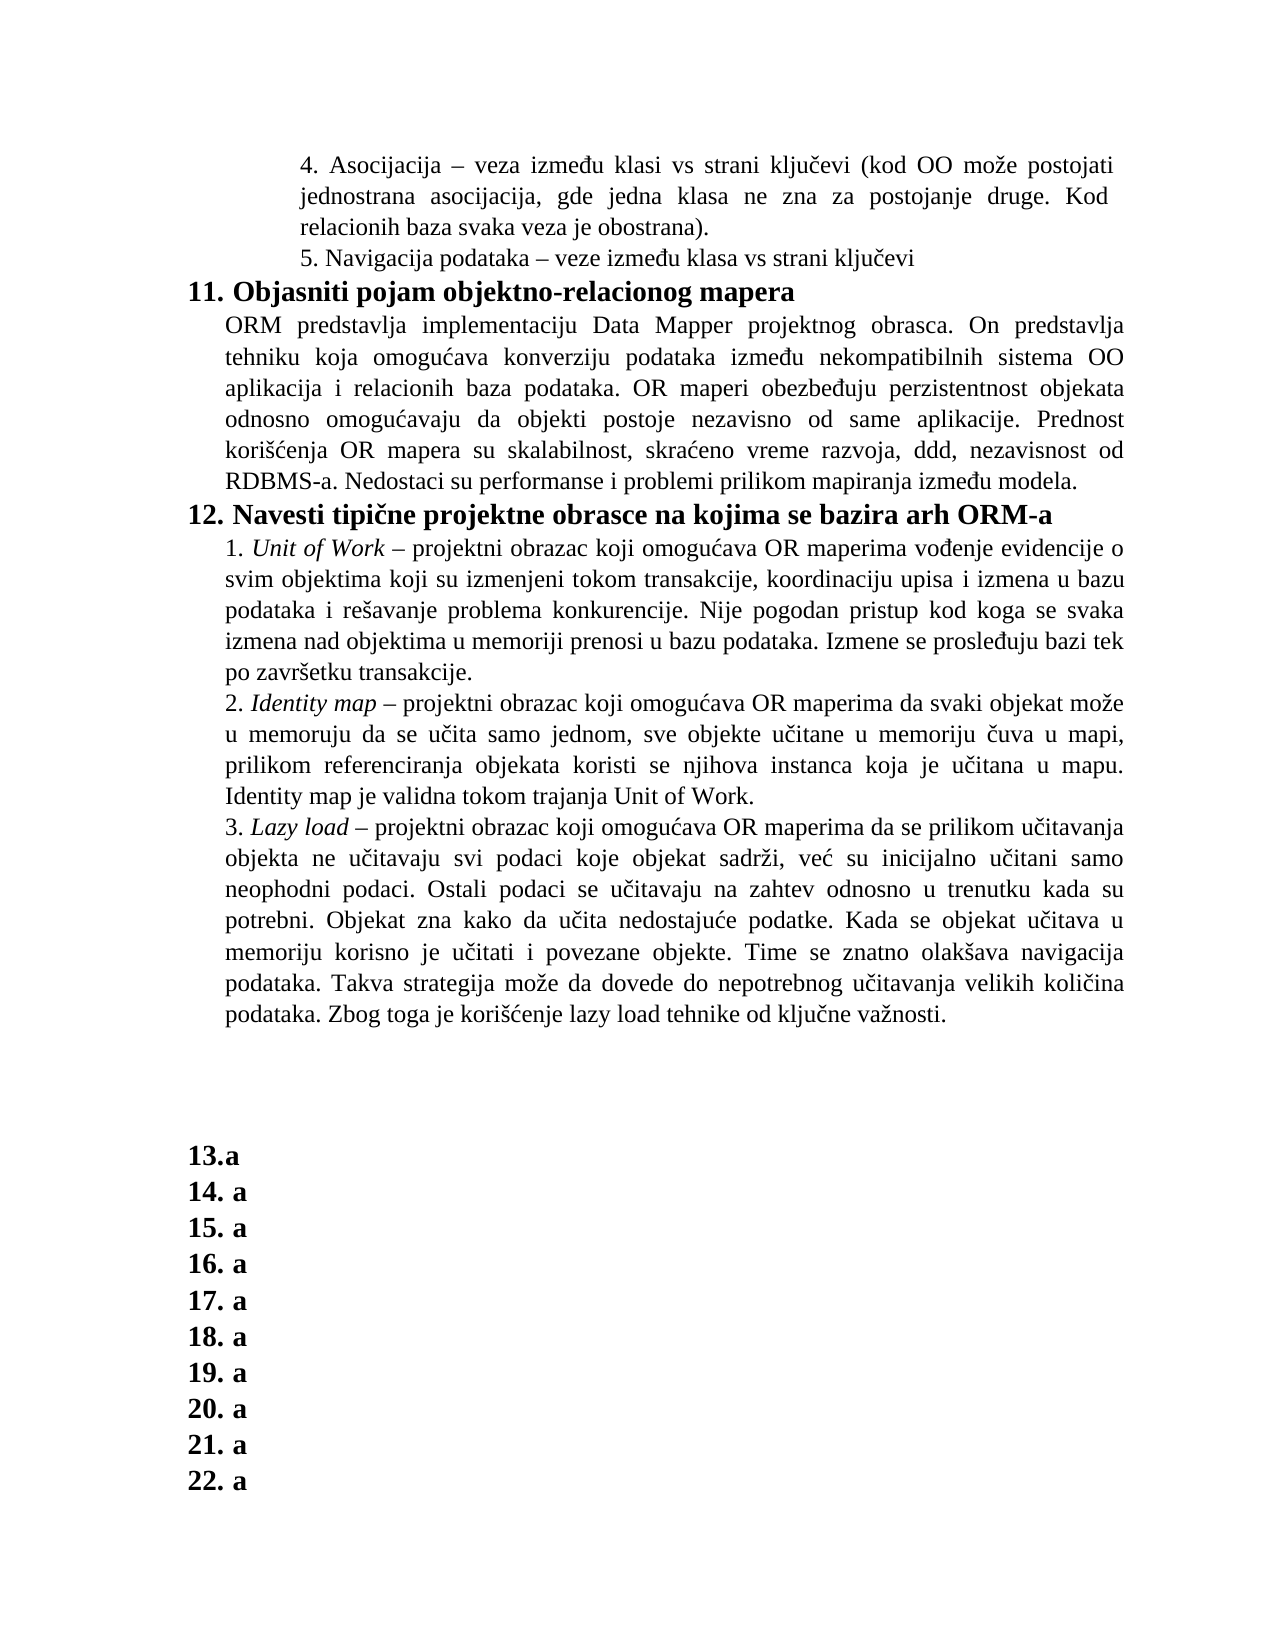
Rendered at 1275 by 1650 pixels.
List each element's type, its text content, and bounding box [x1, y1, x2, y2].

list 1. Unit of Work – projektni obrazac koji omogućava OR maperima vođenje evidencije o svim objektima koji su izmenjeni tokom transakcije, koordinaciju upisa i izmena u bazu podataka i rešavanje problema konkurencije. Nije pogodan pristup kod koga se svaka izmena nad objektima u memoriji prenosi u bazu podataka. Izmene se prosleđuju bazi tek po završetku transakcije. [225, 533, 1125, 686]
list 2. Identity map – projektni obrazac koji omogućava OR maperima da svaki objekat može u memoruju da se učita samo jednom, sve objekte učitane u memoriju čuva u mapi, prilikom referenciranja objekata koristi se njihova instanca koja je učitana u mapu. Identity map je validna tokom trajanja Unit of Work. [225, 688, 1125, 810]
list a [187, 1138, 1125, 1172]
list ORM predstavlja implementaciju Data Mapper projektnog obrasca. On predstavlja tehniku koja omogućava konverziju podataka između nekompatibilnih sistema OO aplikacija i relacionih baza podataka. OR maperi obezbeđuju perzistentnost objekata odnosno omogućavaju da objekti postoje nezavisno od same aplikacije. Prednost korišćenja OR mapera su skalabilnost, skraćeno vreme razvoja, ddd, nezavisnost od RDBMS-a. Nedostaci su performanse i problemi prilikom mapiranja između modela. [225, 311, 1125, 494]
list 3. Lazy load – projektni obrazac koji omogućava OR maperima da se prilikom učitavanja objekta ne učitavaju svi podaci koje objekat sadrži, već su inicijalno učitani samo neophodni podaci. Ostali podaci se učitavaju na zahtev odnosno u trenutku kada su potrebni. Objekat zna kako da učita nedostajuće podatke. Kada se objekat učitava u memoriju korisno je učitati i povezane objekte. Time se znatno olakšava navigacija podataka. Takva strategija može da dovede do nepotrebnog učitavanja velikih količina podataka. Zbog toga je korišćenje lazy load tehnike od ključne važnosti. [225, 812, 1125, 1027]
list a [187, 1463, 1125, 1497]
list a [187, 1391, 1125, 1425]
list a [187, 1247, 1125, 1280]
list a [187, 1355, 1125, 1388]
list a [187, 1319, 1125, 1352]
list 5. Navigacija podataka – veze između klasa vs strani ključevi [225, 243, 1125, 272]
list 4. Asocijacija – veza između klasi vs strani ključevi (kod OO može postojati jednostrana asocijacija, gde jedna klasa ne zna za postojanje druge. Kod relacionih baza svaka veza je obostrana). [225, 150, 1125, 241]
list Navesti tipične projektne obrasce na kojima se bazira arh ORM-a [187, 497, 1125, 530]
list Objasniti pojam objektno-relacionog mapera [187, 274, 1125, 308]
list a [187, 1427, 1125, 1461]
list a [187, 1210, 1125, 1244]
list a [187, 1174, 1125, 1208]
list a [187, 1283, 1125, 1316]
